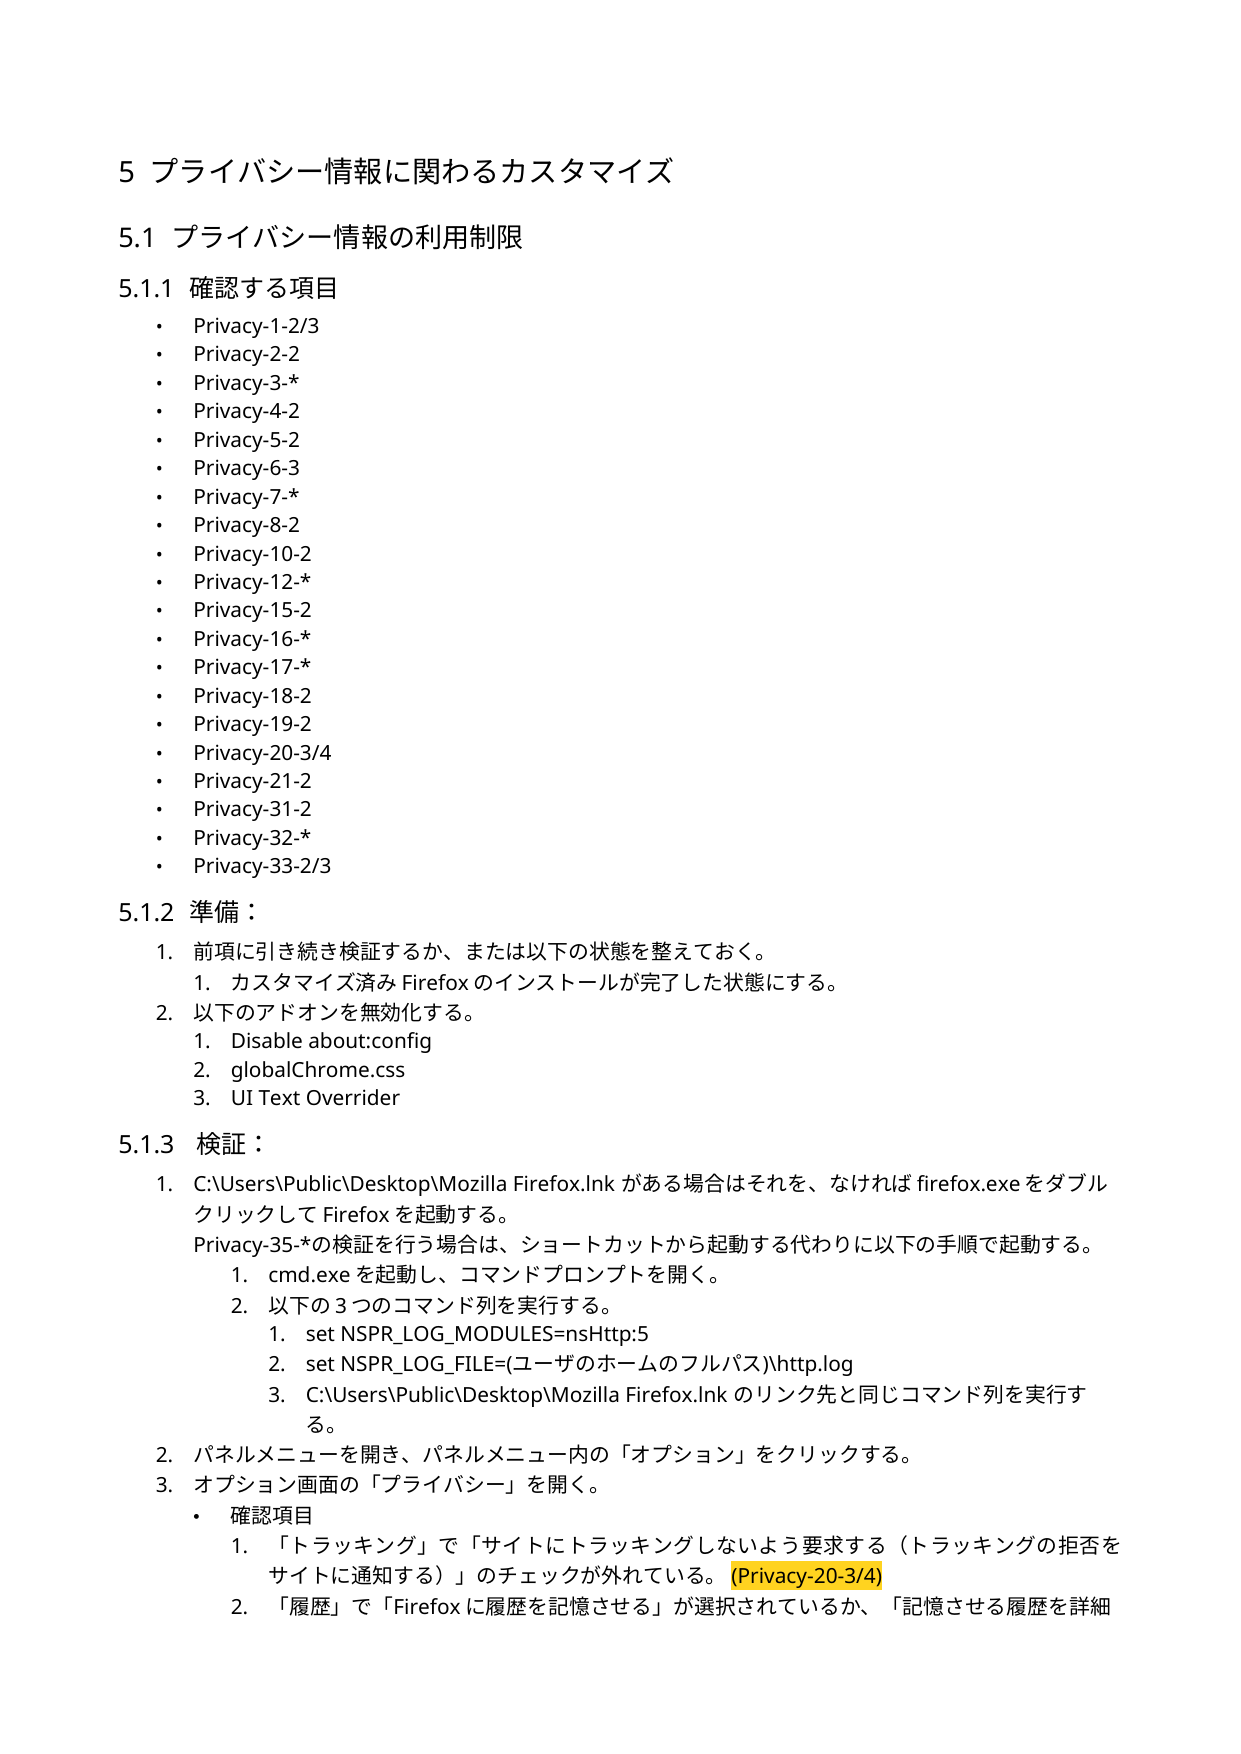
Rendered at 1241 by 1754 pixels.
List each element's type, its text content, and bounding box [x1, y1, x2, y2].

subtitle 準備： [118, 893, 1122, 929]
list Privacy-5-2 [156, 425, 1122, 453]
list 確認項目 [193, 1499, 1122, 1529]
list 「履歴」で「Firefoxに履歴を記憶させる」が選択されているか、「記憶させる履歴を詳細 [231, 1590, 1122, 1620]
list Privacy-15-2 [156, 596, 1122, 624]
list Privacy-20-3/4 [156, 738, 1122, 766]
list Privacy-3-* [156, 368, 1122, 396]
list カスタマイズ済みFirefoxのインストールが完了した状態にする。 [193, 966, 1122, 996]
list Privacy-33-2/3 [156, 851, 1122, 880]
list パネルメニューを開き、パネルメニュー内の「オプション」をクリックする。 [156, 1438, 1122, 1469]
subtitle 確認する項目 [118, 268, 1122, 305]
list Privacy-7-* [156, 482, 1122, 510]
list UI Text Overrider [193, 1083, 1122, 1112]
list Disable about:config [193, 1027, 1122, 1055]
list オプション画面の「プライバシー」を開く。 [156, 1469, 1122, 1499]
list C:\Users\Public\Desktop\Mozilla Firefox.lnk のリンク先と同じコマンド列を実行する。 [268, 1378, 1122, 1438]
list Privacy-21-2 [156, 766, 1122, 794]
list Privacy-19-2 [156, 709, 1122, 738]
list set NSPR_LOG_FILE=(ユーザのホームのフルパス)\http.log [268, 1348, 1122, 1378]
list Privacy-6-3 [156, 453, 1122, 482]
list Privacy-31-2 [156, 794, 1122, 823]
list Privacy-10-2 [156, 539, 1122, 567]
list Privacy-17-* [156, 652, 1122, 681]
list C:\Users\Public\Desktop\Mozilla Firefox.lnk がある場合はそれを、なければfirefox.exeをダブルクリックしてFirefoxを起動する。 Privacy-35-*の検証を行う場合は、ショートカットから起動する代わりに以下の手順で起動する。 [156, 1168, 1122, 1258]
list 以下のアドオンを無効化する。 [156, 996, 1122, 1027]
list Privacy-12-* [156, 567, 1122, 596]
list Privacy-32-* [156, 823, 1122, 851]
subtitle プライバシー情報に関わるカスタマイズ [118, 149, 1122, 191]
list 「トラッキング」で「サイトにトラッキングしないよう要求する（トラッキングの拒否をサイトに通知する）」のチェックが外れている。 (Privacy-20-3/4) [231, 1529, 1122, 1590]
list Privacy-1-2/3 [156, 311, 1122, 339]
subtitle プライバシー情報の利用制限 [118, 216, 1122, 255]
subtitle 検証： [118, 1125, 1122, 1161]
list 以下の3つのコマンド列を実行する。 [231, 1289, 1122, 1319]
list Privacy-16-* [156, 624, 1122, 652]
list Privacy-4-2 [156, 396, 1122, 425]
list set NSPR_LOG_MODULES=nsHttp:5 [268, 1319, 1122, 1348]
list globalChrome.css [193, 1055, 1122, 1083]
list cmd.exeを起動し、コマンドプロンプトを開く。 [231, 1258, 1122, 1289]
list 前項に引き続き検証するか、または以下の状態を整えておく。 [156, 936, 1122, 966]
list Privacy-8-2 [156, 510, 1122, 539]
list Privacy-2-2 [156, 339, 1122, 368]
list Privacy-18-2 [156, 681, 1122, 709]
